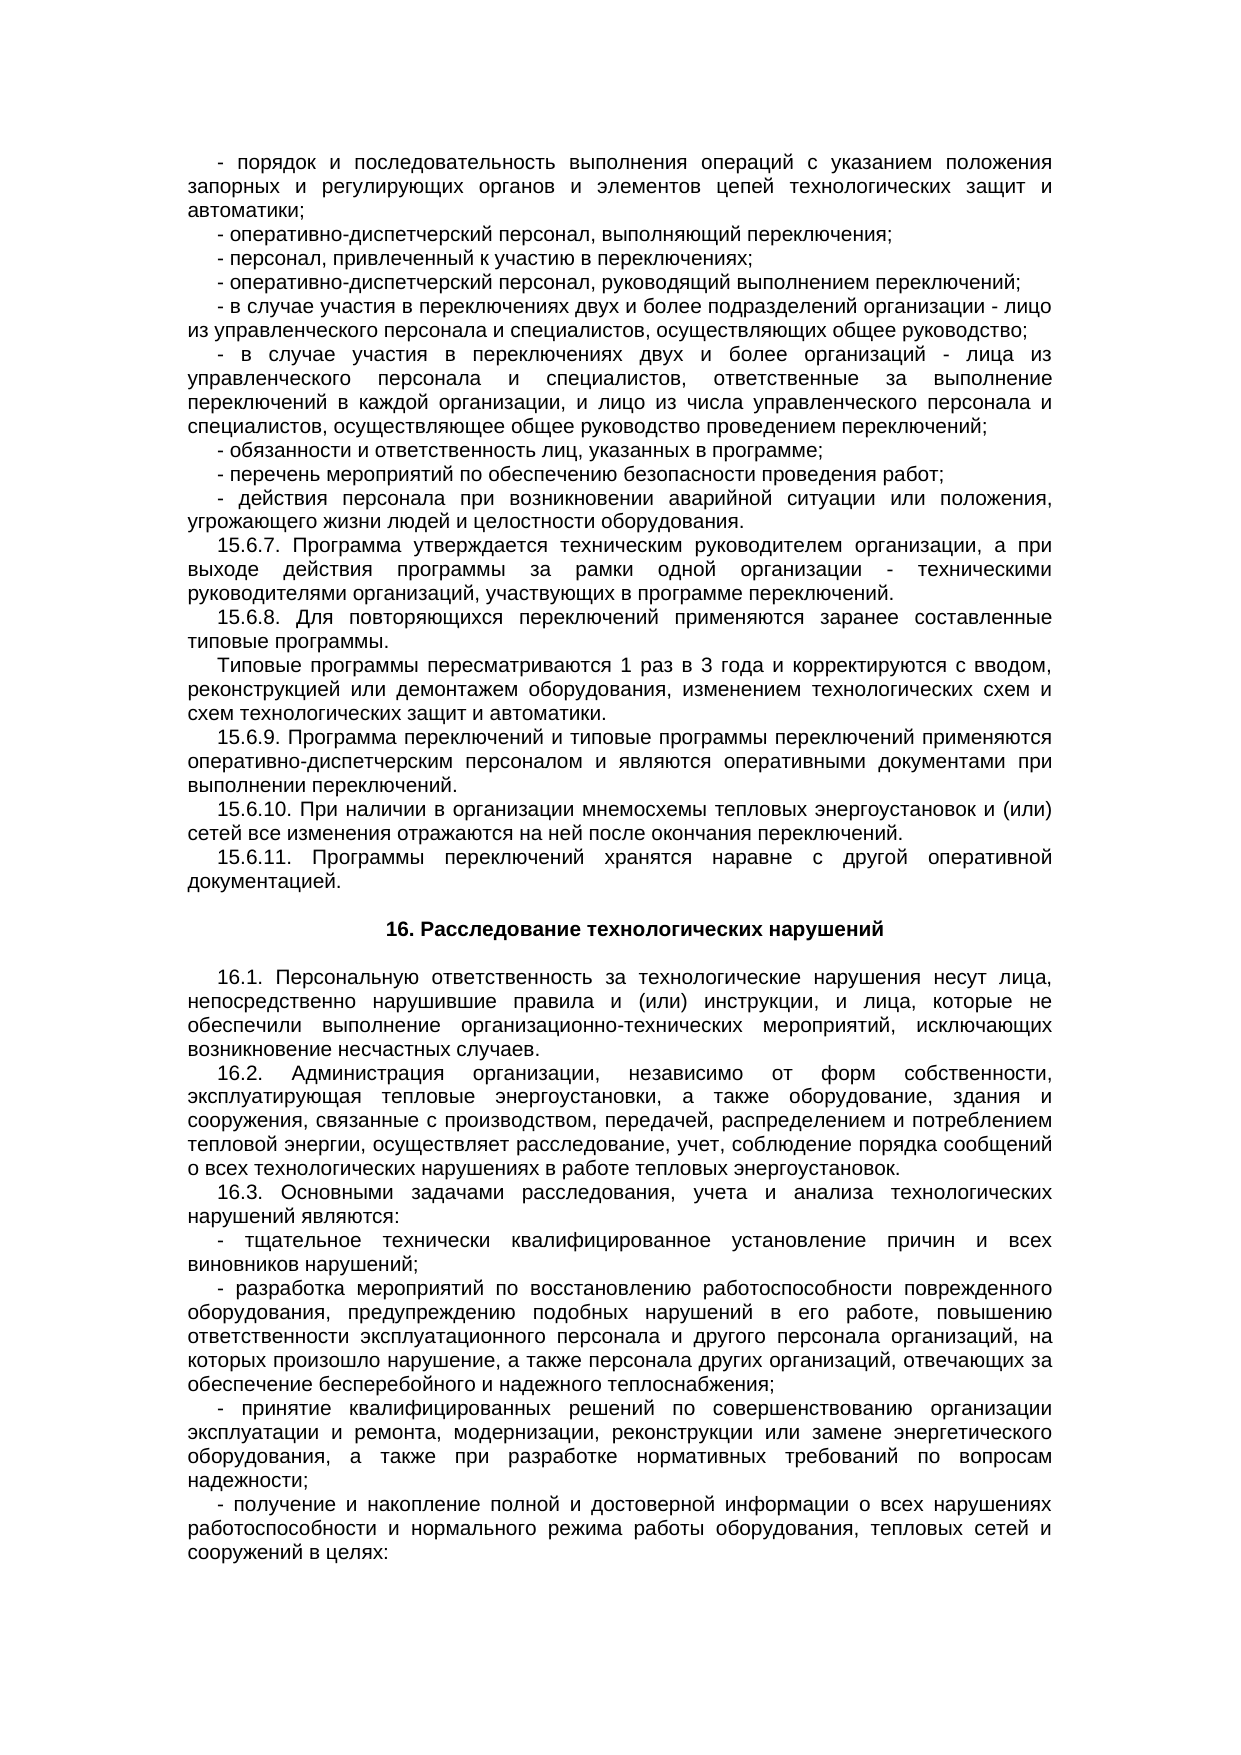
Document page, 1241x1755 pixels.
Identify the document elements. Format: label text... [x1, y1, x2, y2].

text - оперативно-диспетчерский персонал, выполняющий переключения; [187, 222, 1053, 246]
text - получение и накопление полной и достоверной информации о всех нарушениях работоспособности и нормального режима работы оборудования, тепловых сетей и сооружений в целях: [187, 1492, 1053, 1563]
text 15.6.7. Программа утверждается техническим руководителем организации, а при выходе действия программы за рамки одной организации - техническими руководителями организаций, участвующих в программе переключений. [187, 533, 1053, 605]
text - оперативно-диспетчерский персонал, руководящий выполнением переключений; [187, 270, 1053, 294]
text 16. Расследование технологических нарушений [187, 917, 1053, 941]
text - перечень мероприятий по обеспечению безопасности проведения работ; [187, 461, 1053, 485]
text 15.6.9. Программа переключений и типовые программы переключений применяются оперативно-диспетчерским персоналом и являются оперативными документами при выполнении переключений. [187, 725, 1053, 797]
text 16.2. Администрация организации, независимо от форм собственности, эксплуатирующая тепловые энергоустановки, а также оборудование, здания и сооружения, связанные с производством, передачей, распределением и потреблением тепловой энергии, осуществляет расследование, учет, соблюдение порядка сообщений о всех технологических нарушениях в работе тепловых энергоустановок. [187, 1060, 1053, 1180]
text - в случае участия в переключениях двух и более организаций - лица из управленческого персонала и специалистов, ответственные за выполнение переключений в каждой организации, и лицо из числа управленческого персонала и специалистов, осуществляющее общее руководство проведением переключений; [187, 342, 1053, 437]
text 15.6.10. При наличии в организации мнемосхемы тепловых энергоустановок и (или) сетей все изменения отражаются на ней после окончания переключений. [187, 797, 1053, 845]
text 16.1. Персональную ответственность за технологические нарушения несут лица, непосредственно нарушившие правила и (или) инструкции, и лица, которые не обеспечили выполнение организационно-технических мероприятий, исключающих возникновение несчастных случаев. [187, 964, 1053, 1060]
text - персонал, привлеченный к участию в переключениях; [187, 246, 1053, 270]
text - в случае участия в переключениях двух и более подразделений организации - лицо из управленческого персонала и специалистов, осуществляющих общее руководство; [187, 294, 1053, 342]
text - тщательное технически квалифицированное установление причин и всех виновников нарушений; [187, 1228, 1053, 1276]
text 16.3. Основными задачами расследования, учета и анализа технологических нарушений являются: [187, 1180, 1053, 1228]
text - разработка мероприятий по восстановлению работоспособности поврежденного оборудования, предупреждению подобных нарушений в его работе, повышению ответственности эксплуатационного персонала и другого персонала организаций, на которых произошло нарушение, а также персонала других организаций, отвечающих за обеспечение бесперебойного и надежного теплоснабжения; [187, 1276, 1053, 1396]
text 15.6.11. Программы переключений хранятся наравне с другой оперативной документацией. [187, 845, 1053, 893]
text - принятие квалифицированных решений по совершенствованию организации эксплуатации и ремонта, модернизации, реконструкции или замене энергетического оборудования, а также при разработке нормативных требований по вопросам надежности; [187, 1396, 1053, 1492]
text 15.6.8. Для повторяющихся переключений применяются заранее составленные типовые программы. [187, 605, 1053, 653]
text - обязанности и ответственность лиц, указанных в программе; [187, 437, 1053, 461]
text - действия персонала при возникновении аварийной ситуации или положения, угрожающего жизни людей и целостности оборудования. [187, 485, 1053, 533]
text - порядок и последовательность выполнения операций с указанием положения запорных и регулирующих органов и элементов цепей технологических защит и автоматики; [187, 150, 1053, 222]
text Типовые программы пересматриваются 1 раз в 3 года и корректируются с вводом, реконструкцией или демонтажем оборудования, изменением технологических схем и схем технологических защит и автоматики. [187, 653, 1053, 725]
